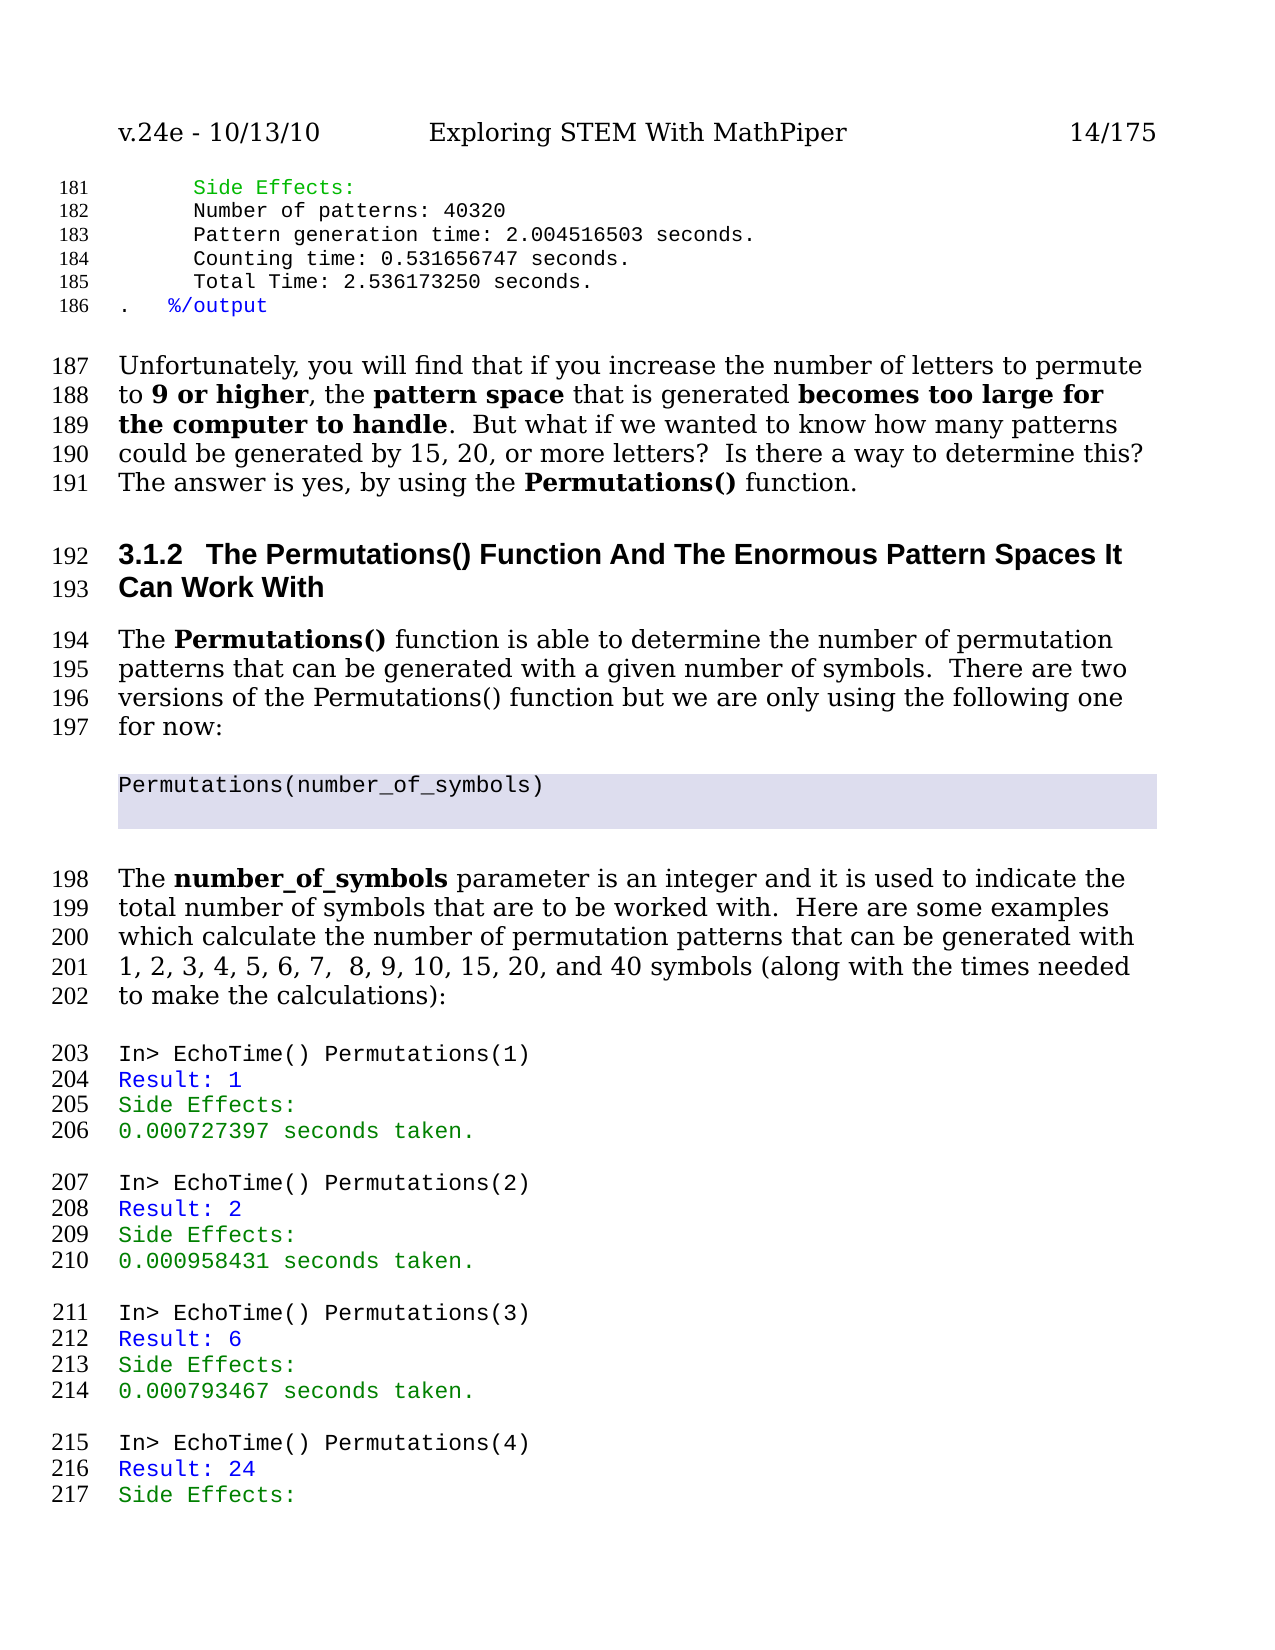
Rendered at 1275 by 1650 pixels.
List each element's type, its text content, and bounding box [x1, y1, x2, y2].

text Side Effects: [118, 1223, 1157, 1249]
text 0.000958431 seconds taken. [118, 1249, 1157, 1275]
text Pattern generation time: 2.004516503 seconds. [118, 224, 1157, 248]
subtitle The Permutations() Function And The Enormous Pattern Spaces It Can Work With [118, 537, 1157, 604]
text Side Effects: [118, 1094, 1157, 1120]
text Result: 24 [118, 1457, 1157, 1483]
text In> EchoTime() Permutations(2) [118, 1172, 1157, 1198]
text Result: 6 [118, 1327, 1157, 1353]
text Number of patterns: 40320 [118, 200, 1157, 224]
text The Permutations() function is able to determine the number of permutation patterns that can be generated with a given number of symbols. There are two versions of the Permutations() function but we are only using the following one for now: [118, 625, 1157, 742]
table_header Permutations(number_of_symbols) [118, 774, 1157, 829]
text In> EchoTime() Permutations(3) [118, 1301, 1157, 1327]
text The number_of_symbols parameter is an integer and it is used to indicate the total number of symbols that are to be worked with. Here are some examples which calculate the number of permutation patterns that can be generated with 1, 2, 3, 4, 5, 6, 7, 8, 9, 10, 15, 20, and 40 symbols (along with the times needed to make the calculations): [118, 864, 1157, 1010]
text Total Time: 2.536173250 seconds. [118, 271, 1157, 295]
text Result: 2 [118, 1198, 1157, 1223]
text In> EchoTime() Permutations(1) [118, 1042, 1157, 1068]
text . %/output [118, 295, 1157, 319]
text Side Effects: [118, 1353, 1157, 1379]
text Unfortunately, you will find that if you increase the number of letters to permute to 9 or higher, the pattern space that is generated becomes too large for the computer to handle. But what if we wanted to know how many patterns could be generated by 15, 20, or more letters? Is there a way to determine this? The answer is yes, by using the Permutations() function. [118, 351, 1157, 498]
text Counting time: 0.531656747 seconds. [118, 248, 1157, 271]
text In> EchoTime() Permutations(4) [118, 1431, 1157, 1457]
text Side Effects: [118, 1483, 1157, 1509]
text Result: 1 [118, 1068, 1157, 1094]
text 0.000727397 seconds taken. [118, 1120, 1157, 1146]
text Side Effects: [118, 177, 1157, 200]
text 0.000793467 seconds taken. [118, 1379, 1157, 1405]
